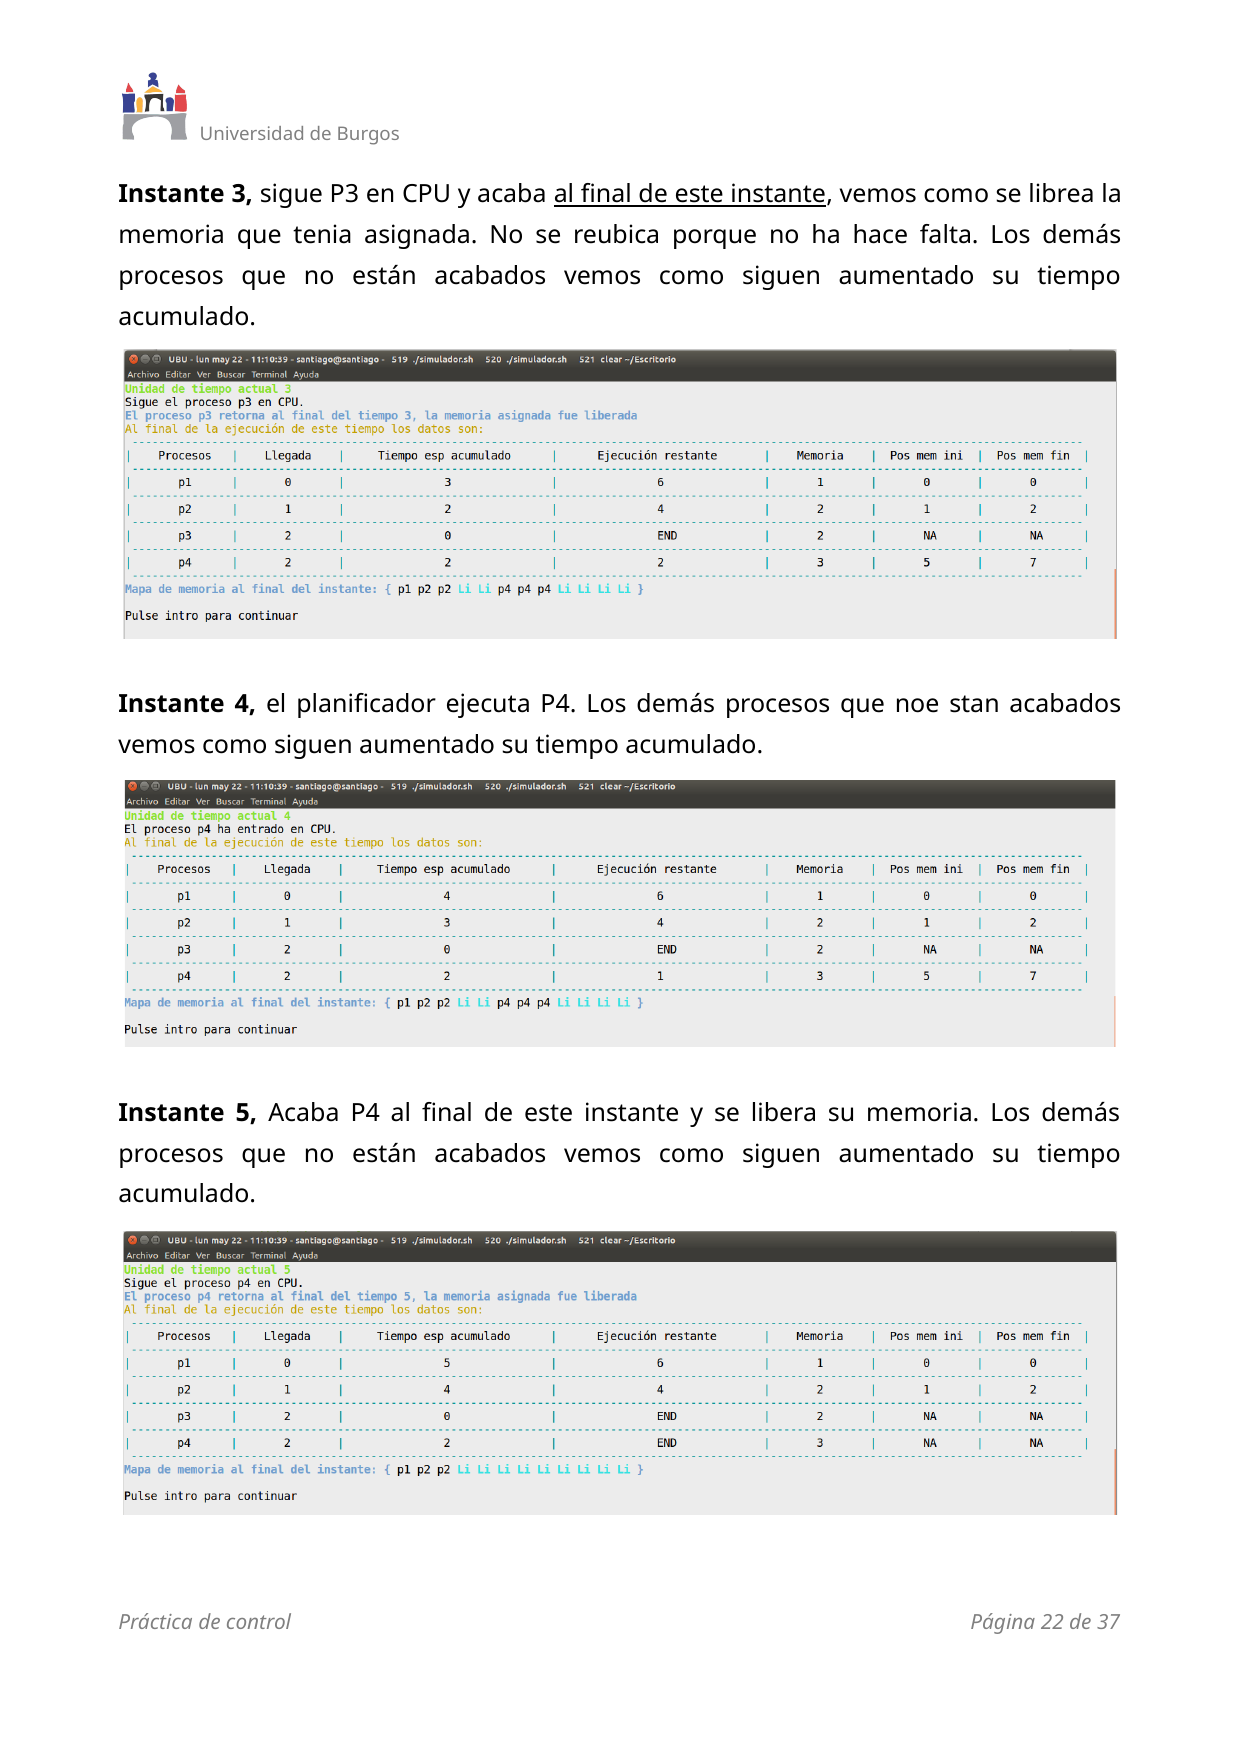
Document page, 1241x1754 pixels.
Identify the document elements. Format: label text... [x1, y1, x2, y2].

text Instante 3, sigue P3 en CPU y acaba al final de este instante, vemos como se librea la memoria que tenia asignada. No se reubica porque no ha hace falta. Los demás procesos que no están acabados vemos como siguen aumentado su tiempo acumulado. [118, 176, 1122, 333]
picture [117, 72, 189, 142]
picture [123, 349, 1117, 639]
text Instante 5, Acaba P4 al final de este instante y se libera su memoria. Los demás procesos que no están acabados vemos como siguen aumentado su tiempo acumulado. [118, 1094, 1122, 1210]
text Instante 4, el planificador ejecuta P4. Los demás procesos que noe stan acabados vemos como siguen aumentado su tiempo acumulado. [118, 686, 1122, 761]
picture [123, 1231, 1118, 1515]
picture [124, 780, 1116, 1047]
